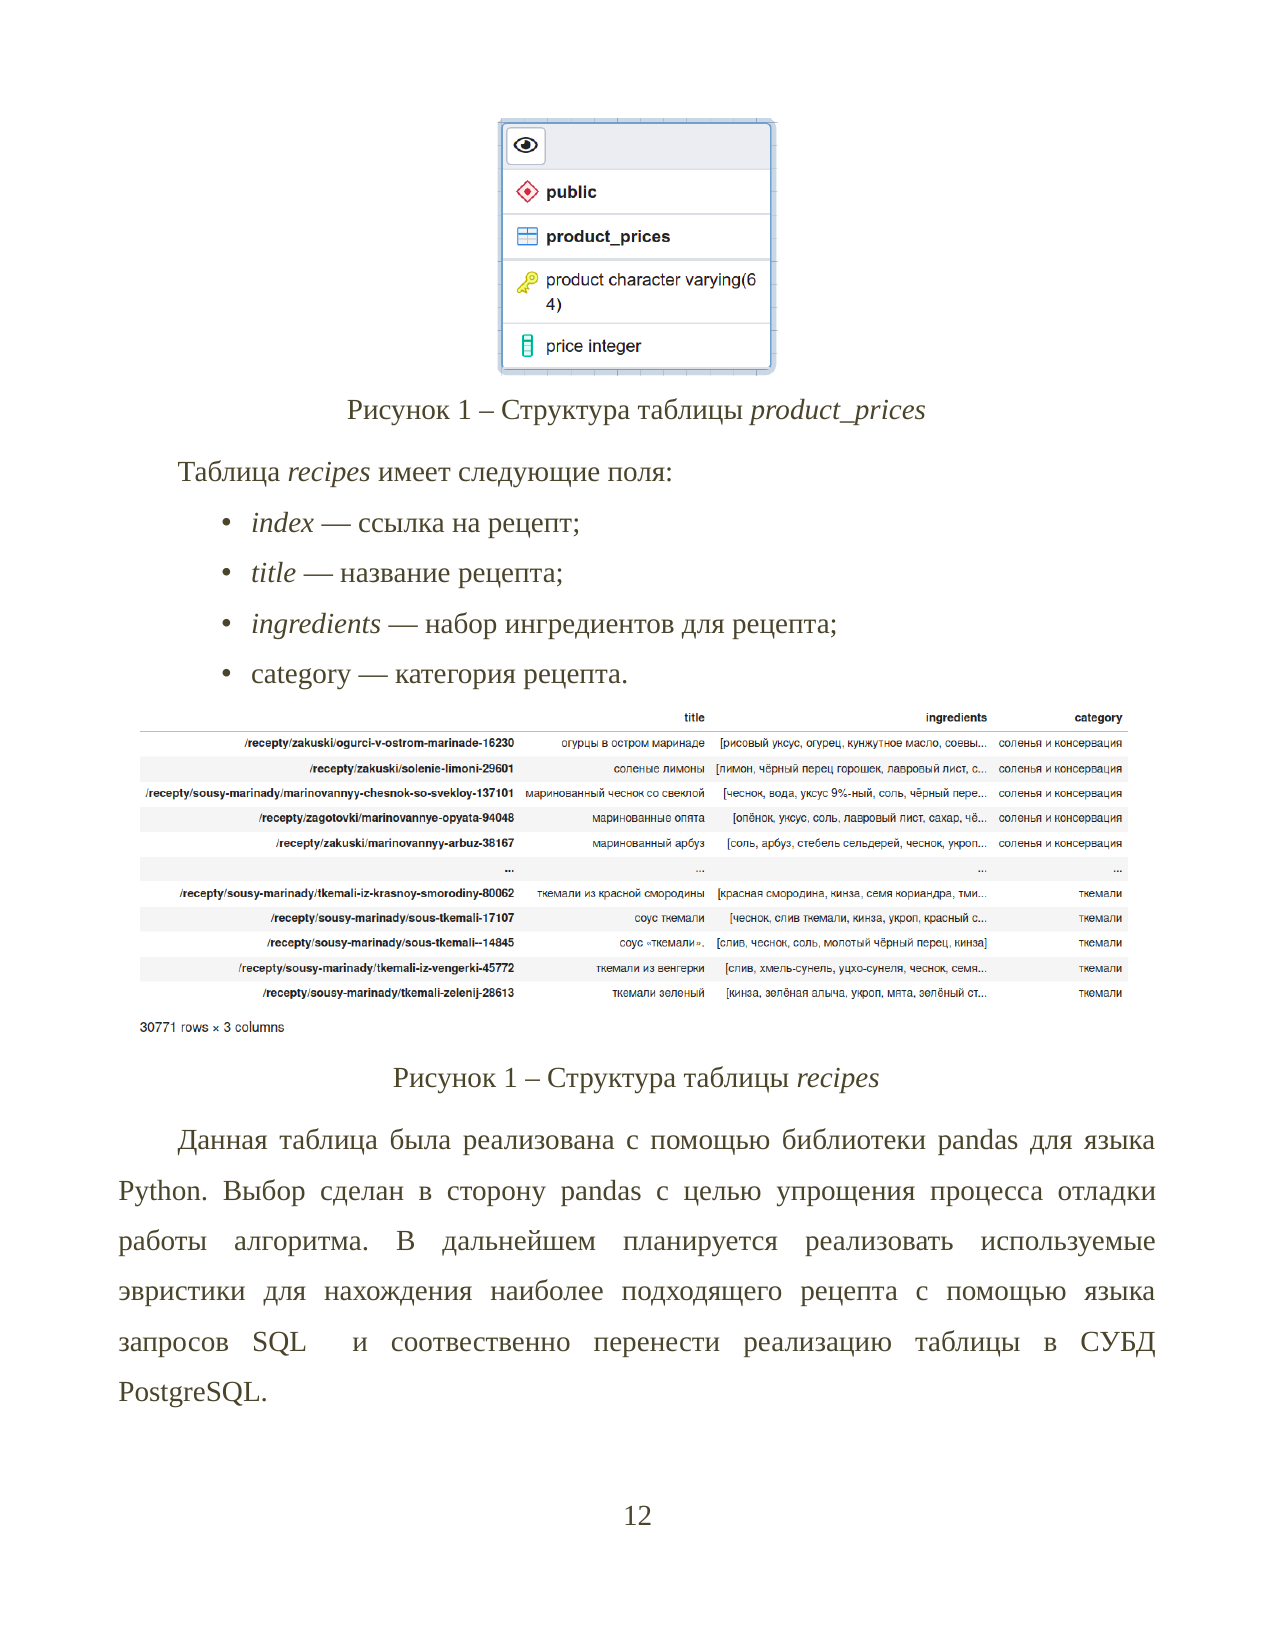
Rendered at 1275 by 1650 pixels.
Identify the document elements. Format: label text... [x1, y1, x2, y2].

list title — название рецепта; [162, 555, 1157, 589]
subtitle Рисунок 1 – Структура таблицы product_prices [118, 376, 1157, 426]
subtitle Рисунок 1 – Структура таблицы recipes [118, 1044, 1157, 1094]
list index — ссылка на рецепт; [162, 505, 1157, 538]
picture [497, 118, 778, 376]
list category — категория рецепта. [162, 656, 1157, 690]
text Данная таблица была реализована с помощью библиотеки pandas для языка Python. Выбор сделан в сторону pandas с целью упрощения процесса отладки работы алгоритма. В дальнейшем планируется реализовать используемые эвристики для нахождения наиболее подходящего рецепта с помощью языка запросов SQL и соотвественно перенести реализацию таблицы в СУБД PostgreSQL. [118, 1122, 1157, 1407]
list ingredients — набор ингредиентов для рецепта; [162, 606, 1157, 639]
text Таблица recipes имеет следующие поля: [118, 454, 1157, 488]
picture [140, 706, 1135, 1044]
